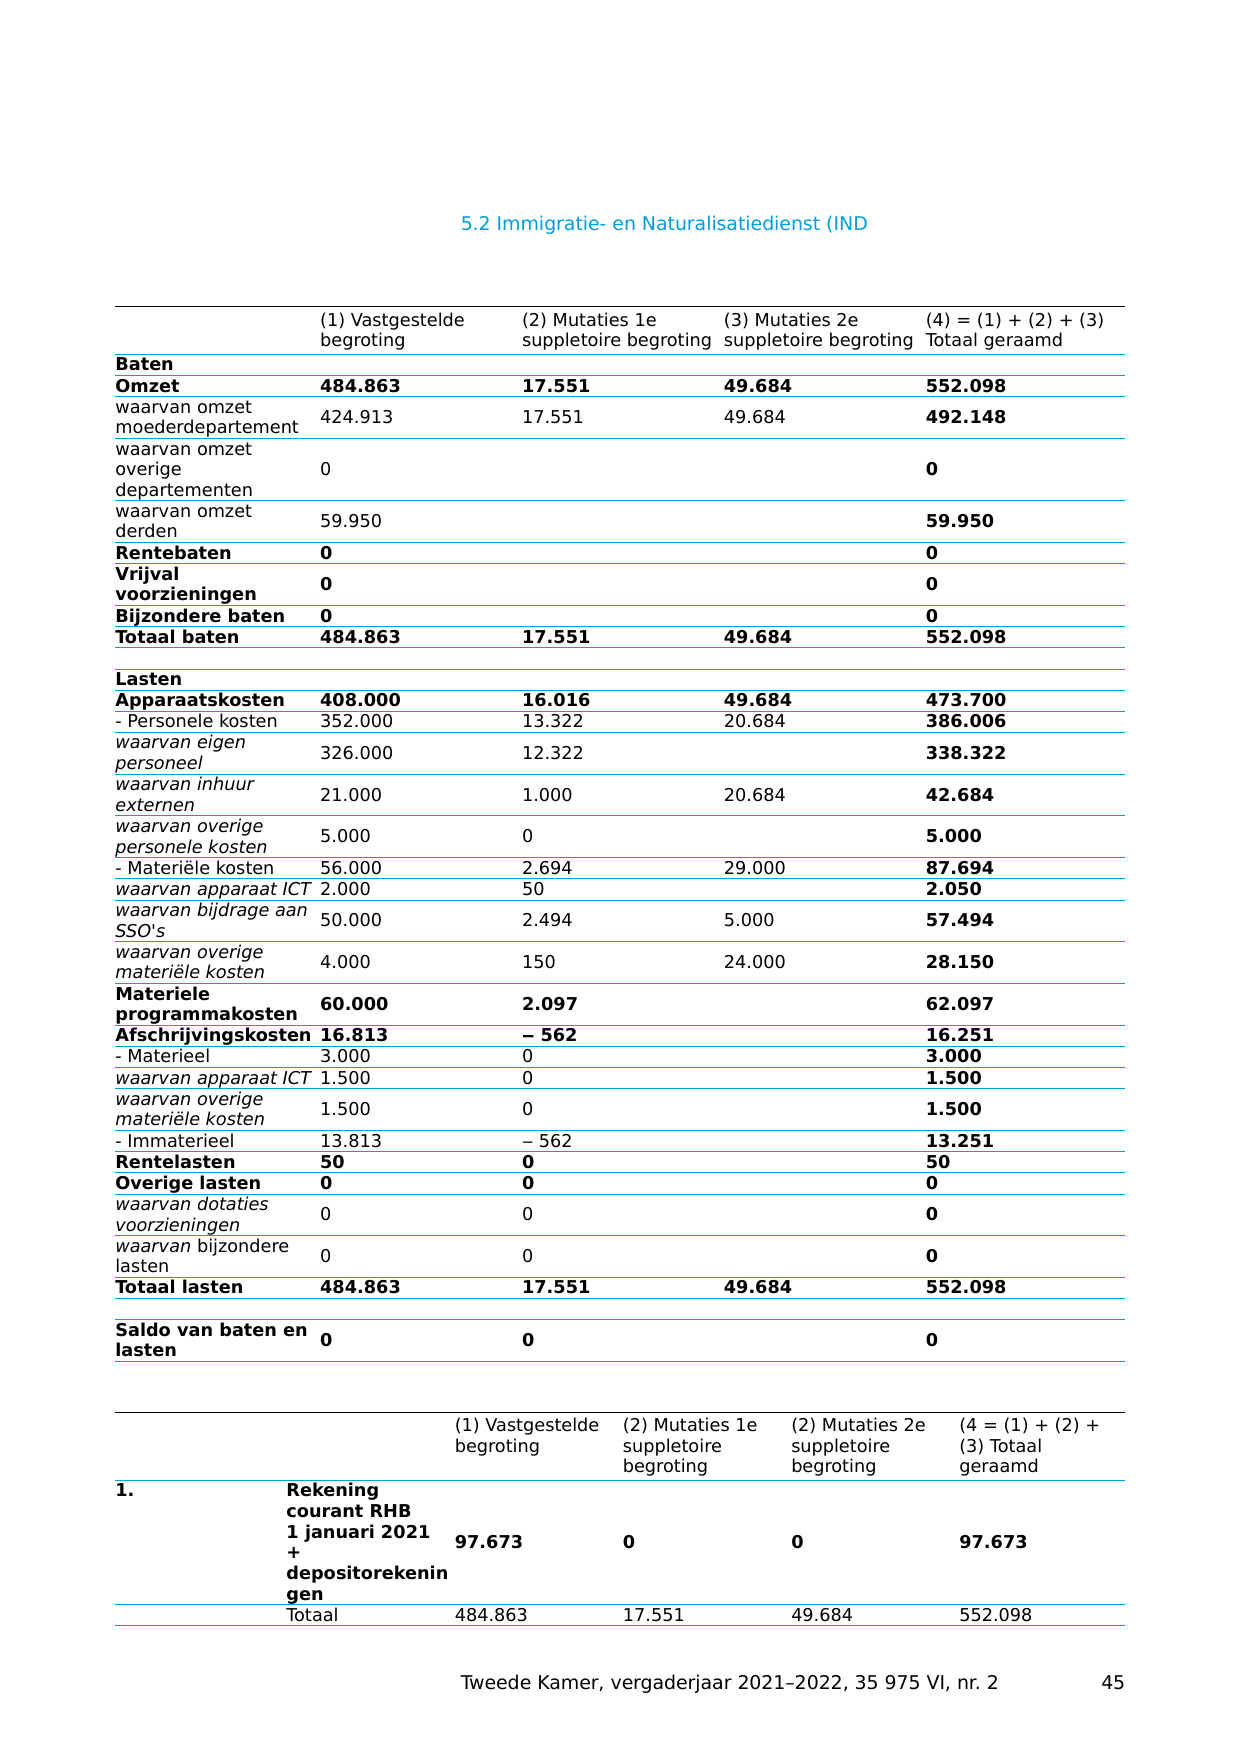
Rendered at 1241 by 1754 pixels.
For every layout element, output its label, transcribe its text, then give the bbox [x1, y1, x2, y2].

table_cell (2) Mutaties 2e suppletoire begroting [788, 1413, 956, 1480]
table_cell 0 [620, 1481, 788, 1604]
table_cell (3) Mutaties 2e suppletoire begroting [721, 307, 923, 354]
table_cell waarvan overige materiële kosten [115, 942, 317, 983]
table_cell 5.000 [923, 816, 1125, 857]
table_cell 50.000 [317, 901, 519, 941]
table_cell - Materieel [115, 1047, 317, 1067]
table_cell 0 [317, 1236, 519, 1277]
table_cell 20.684 [721, 712, 923, 732]
table_cell [721, 879, 923, 899]
table_cell waarvan bijdrage aan SSO's [115, 901, 317, 941]
table_cell [519, 355, 721, 375]
table_cell 17.551 [620, 1605, 788, 1625]
table_cell [721, 1320, 923, 1361]
table_cell 492.148 [923, 397, 1125, 438]
table_cell 0 [519, 816, 721, 857]
title 5.2 Immigratie- en Naturalisatiedienst (IND [461, 213, 1125, 235]
table_cell [519, 543, 721, 563]
table_cell 0 [317, 606, 519, 626]
table_cell [721, 1026, 923, 1046]
table_cell 552.098 [923, 376, 1125, 396]
table_cell Baten [115, 355, 317, 375]
table_cell 0 [317, 1195, 519, 1235]
table_cell - Immaterieel [115, 1131, 317, 1151]
table_cell Vrijval voorzieningen [115, 564, 317, 605]
table_cell Totaal lasten [115, 1278, 317, 1298]
table_cell [519, 670, 721, 689]
table_cell [519, 439, 721, 500]
table_cell 0 [317, 1320, 519, 1361]
table_cell 424.913 [317, 397, 519, 438]
table_cell [721, 439, 923, 500]
table_cell [115, 307, 317, 354]
table_cell 0 [317, 439, 519, 500]
table_cell 0 [923, 1173, 1125, 1193]
table_cell 386.006 [923, 712, 1125, 732]
table_cell 326.000 [317, 733, 519, 774]
table_cell (4) = (1) + (2) + (3) Totaal geraamd [923, 307, 1125, 354]
table_cell Overige lasten [115, 1173, 317, 1193]
table_cell 1.500 [923, 1089, 1125, 1130]
table_cell [519, 606, 721, 626]
table_cell 20.684 [721, 775, 923, 815]
table_cell 60.000 [317, 984, 519, 1025]
table_cell 62.097 [923, 984, 1125, 1025]
table_cell 29.000 [721, 858, 923, 878]
table_cell 552.098 [956, 1605, 1125, 1625]
table_cell [923, 1299, 1125, 1319]
table_cell Saldo van baten en lasten [115, 1320, 317, 1361]
table_cell Apparaatskosten [115, 691, 317, 711]
table_cell [519, 501, 721, 542]
table_cell 0 [519, 1068, 721, 1088]
table_cell 16.813 [317, 1026, 519, 1046]
table_cell 17.551 [519, 627, 721, 647]
table_cell [721, 984, 923, 1025]
table_cell 49.684 [721, 1278, 923, 1298]
table_cell Rentebaten [115, 543, 317, 563]
table_cell 0 [317, 543, 519, 563]
table_cell [115, 1605, 283, 1625]
table_cell 13.813 [317, 1131, 519, 1151]
table_cell 49.684 [788, 1605, 956, 1625]
table_cell 0 [923, 1195, 1125, 1235]
table_cell 2.097 [519, 984, 721, 1025]
table_cell 150 [519, 942, 721, 983]
table_cell Bijzondere baten [115, 606, 317, 626]
table_cell 4.000 [317, 942, 519, 983]
table_cell [923, 670, 1125, 689]
table_cell 408.000 [317, 691, 519, 711]
table_cell 13.322 [519, 712, 721, 732]
table_cell 2.494 [519, 901, 721, 941]
table_cell - Materiële kosten [115, 858, 317, 878]
table_cell 0 [519, 1320, 721, 1361]
table_cell Totaal baten [115, 627, 317, 647]
table_cell [721, 648, 923, 668]
table_cell 484.863 [317, 376, 519, 396]
table_cell (2) Mutaties 1e suppletoire begroting [620, 1413, 788, 1480]
table_cell 24.000 [721, 942, 923, 983]
table_cell (2) Mutaties 1e suppletoire begroting [519, 307, 721, 354]
table_cell ‒ 562 [519, 1026, 721, 1046]
table_cell 50 [317, 1152, 519, 1172]
table_cell 0 [317, 1173, 519, 1193]
table_cell 50 [923, 1152, 1125, 1172]
table_cell 552.098 [923, 1278, 1125, 1298]
table_cell waarvan omzet overige departementen [115, 439, 317, 500]
table_cell 28.150 [923, 942, 1125, 983]
table_cell [115, 1413, 283, 1480]
table_cell [721, 355, 923, 375]
table_cell 56.000 [317, 858, 519, 878]
table_cell waarvan omzet moederdepartement [115, 397, 317, 438]
table_cell 3.000 [317, 1047, 519, 1067]
table_cell 16.251 [923, 1026, 1125, 1046]
table_cell 2.000 [317, 879, 519, 899]
table_cell 1.500 [317, 1068, 519, 1088]
table_cell 3.000 [923, 1047, 1125, 1067]
table_cell 0 [923, 564, 1125, 605]
table_cell 49.684 [721, 691, 923, 711]
table_header Tabel 15 Exploitatieoverzicht Baten-lastenagentschap IND Suppletoire begroting 2021 (Tweede suppletoire begroting)(Bedragen x € 1.000) [115, 258, 1125, 306]
table_cell 1.000 [519, 775, 721, 815]
table_cell Afschrijvingskosten [115, 1026, 317, 1046]
table_cell 473.700 [923, 691, 1125, 711]
table_cell 87.694 [923, 858, 1125, 878]
table_cell [923, 355, 1125, 375]
table_cell 2.694 [519, 858, 721, 878]
table_cell 484.863 [452, 1605, 620, 1625]
table_cell - Personele kosten [115, 712, 317, 732]
table_cell [115, 648, 317, 668]
table_cell 1. [115, 1481, 283, 1604]
table_cell 97.673 [956, 1481, 1125, 1604]
table_cell 49.684 [721, 627, 923, 647]
table_cell [317, 355, 519, 375]
table_cell Rentelasten [115, 1152, 317, 1172]
table_cell [721, 733, 923, 774]
table_cell 17.551 [519, 1278, 721, 1298]
table_cell 57.494 [923, 901, 1125, 941]
table_cell 338.322 [923, 733, 1125, 774]
table_cell 0 [788, 1481, 956, 1604]
table_cell waarvan bijzondere lasten [115, 1236, 317, 1277]
table_cell [721, 670, 923, 689]
table_cell 0 [923, 1320, 1125, 1361]
table_cell 0 [519, 1173, 721, 1193]
table_cell waarvan inhuur externen [115, 775, 317, 815]
table_cell 16.016 [519, 691, 721, 711]
table_cell [721, 543, 923, 563]
table_cell 49.684 [721, 376, 923, 396]
table_cell Materiele programmakosten [115, 984, 317, 1025]
table_cell [721, 1068, 923, 1088]
table_cell 97.673 [452, 1481, 620, 1604]
table_cell [283, 1413, 452, 1480]
table_cell [721, 606, 923, 626]
table_cell 0 [519, 1047, 721, 1067]
table_cell [519, 1299, 721, 1319]
table_cell (1) Vastgestelde begroting [452, 1413, 620, 1480]
table_cell 0 [519, 1152, 721, 1172]
table_cell 352.000 [317, 712, 519, 732]
table_cell [923, 648, 1125, 668]
table_cell 0 [519, 1236, 721, 1277]
table_cell 13.251 [923, 1131, 1125, 1151]
table_cell [721, 1236, 923, 1277]
table_cell Lasten [115, 670, 317, 689]
table_cell 17.551 [519, 376, 721, 396]
table_cell ‒ 562 [519, 1131, 721, 1151]
table_cell 0 [519, 1089, 721, 1130]
table_cell [317, 648, 519, 668]
table_cell [721, 816, 923, 857]
table_cell 5.000 [721, 901, 923, 941]
table_cell 0 [519, 1195, 721, 1235]
table_cell (1) Vastgestelde begroting [317, 307, 519, 354]
table_cell 0 [923, 543, 1125, 563]
table_cell 484.863 [317, 1278, 519, 1298]
table_cell 0 [923, 606, 1125, 626]
table_cell 1.500 [317, 1089, 519, 1130]
table_cell [519, 564, 721, 605]
table_cell 17.551 [519, 397, 721, 438]
table_cell 21.000 [317, 775, 519, 815]
table_cell Rekening courant RHB 1 januari 2021 + depositorekeningen [283, 1481, 452, 1604]
table_cell [721, 1299, 923, 1319]
table_cell [721, 501, 923, 542]
table_cell [115, 1299, 317, 1319]
table_cell [721, 1152, 923, 1172]
table_cell waarvan apparaat ICT [115, 879, 317, 899]
table_cell 59.950 [317, 501, 519, 542]
table_cell 0 [923, 1236, 1125, 1277]
table_header Tabel 16 Kasstroomoverzicht IND (Bedragen x € 1.000) [115, 1387, 1125, 1412]
table_cell waarvan eigen personeel [115, 733, 317, 774]
table_cell Omzet [115, 376, 317, 396]
table_cell 552.098 [923, 627, 1125, 647]
table_cell waarvan omzet derden [115, 501, 317, 542]
table_cell [721, 1195, 923, 1235]
table_cell [317, 1299, 519, 1319]
table_cell 59.950 [923, 501, 1125, 542]
table_cell waarvan apparaat ICT [115, 1068, 317, 1088]
table_cell 2.050 [923, 879, 1125, 899]
table_cell waarvan dotaties voorzieningen [115, 1195, 317, 1235]
table_cell Totaal [283, 1605, 452, 1625]
table_cell [721, 1089, 923, 1130]
table_cell waarvan overige materiële kosten [115, 1089, 317, 1130]
table_cell 50 [519, 879, 721, 899]
table_cell 0 [923, 439, 1125, 500]
table_cell [317, 670, 519, 689]
table_cell 0 [317, 564, 519, 605]
table_cell 49.684 [721, 397, 923, 438]
table_cell 42.684 [923, 775, 1125, 815]
table_cell [721, 564, 923, 605]
table_cell 484.863 [317, 627, 519, 647]
table_cell 1.500 [923, 1068, 1125, 1088]
table_cell [721, 1131, 923, 1151]
table_cell [721, 1047, 923, 1067]
table_cell waarvan overige personele kosten [115, 816, 317, 857]
table_cell (4 = (1) + (2) + (3) Totaal geraamd [956, 1413, 1125, 1480]
table_cell 5.000 [317, 816, 519, 857]
table_cell [519, 648, 721, 668]
table_cell 12.322 [519, 733, 721, 774]
table_cell [721, 1173, 923, 1193]
